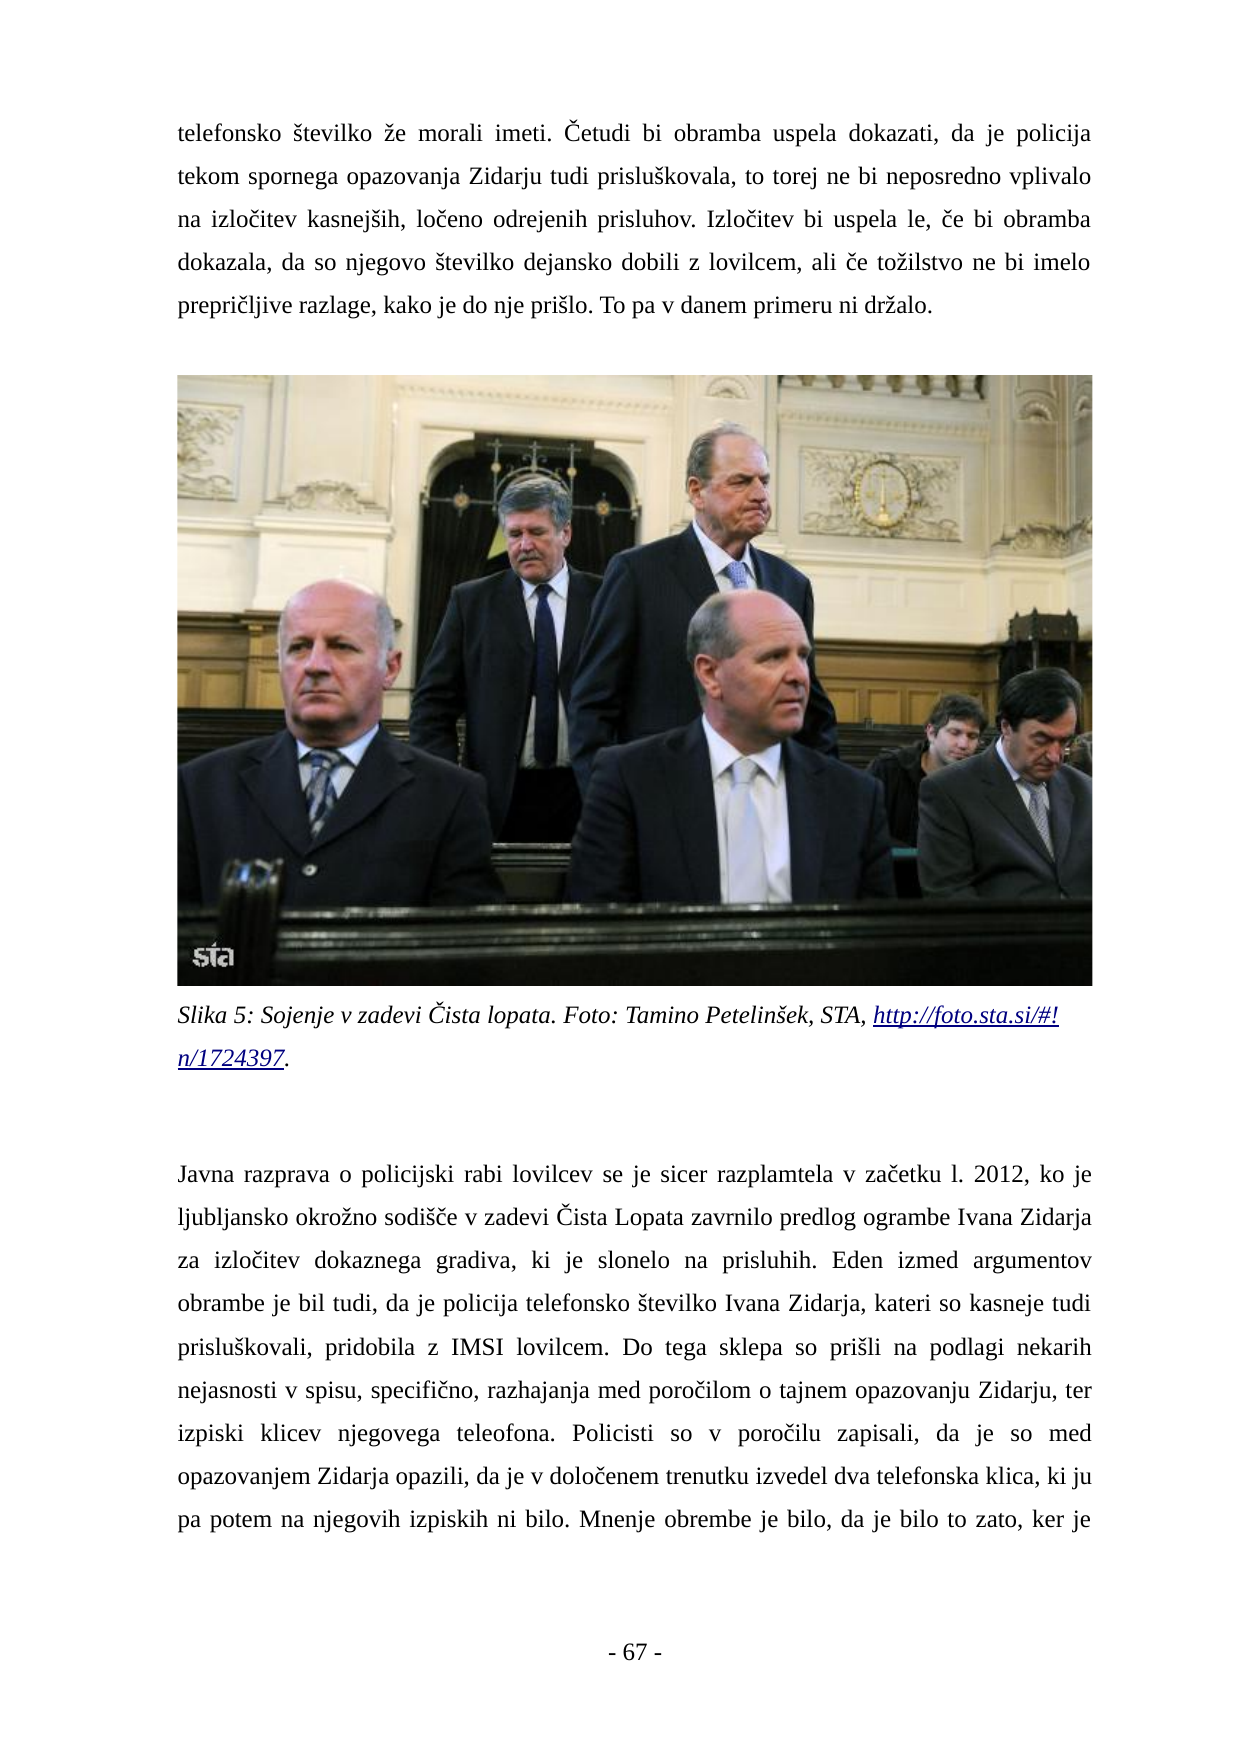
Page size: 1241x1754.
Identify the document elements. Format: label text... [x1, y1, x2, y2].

text Slika 5: Sojenje v zadevi Čista lopata. Foto: Tamino Petelinšek, STA, http://foto.sta.si/#!n/1724397. [177, 986, 1093, 1072]
text Javna razprava o policijski rabi lovilcev se je sicer razplamtela v začetku l. 2012, ko je ljubljansko okrožno sodišče v zadevi Čista Lopata zavrnilo predlog ogrambe Ivana Zidarja za izločitev dokaznega gradiva, ki je slonelo na prisluhih. Eden izmed argumentov obrambe je bil tudi, da je policija telefonsko številko Ivana Zidarja, kateri so kasneje tudi prisluškovali, pridobila z IMSI lovilcem. Do tega sklepa so prišli na podlagi nekarih nejasnosti v spisu, specifično, razhajanja med poročilom o tajnem opazovanju Zidarju, ter izpiski klicev njegovega teleofona. Policisti so v poročilu zapisali, da je so med opazovanjem Zidarja opazili, da je v določenem trenutku izvedel dva telefonska klica, ki ju pa potem na njegovih izpiskih ni bilo. Mnenje obrembe je bilo, da je bilo to zato, ker je [177, 1159, 1093, 1533]
picture [177, 375, 1093, 986]
text telefonsko številko že morali imeti. Četudi bi obramba uspela dokazati, da je policija tekom spornega opazovanja Zidarju tudi prisluškovala, to torej ne bi neposredno vplivalo na izločitev kasnejših, ločeno odrejenih prisluhov. Izločitev bi uspela le, če bi obramba dokazala, da so njegovo številko dejansko dobili z lovilcem, ali če tožilstvo ne bi imelo prepričljive razlage, kako je do nje prišlo. To pa v danem primeru ni držalo. [177, 118, 1093, 319]
